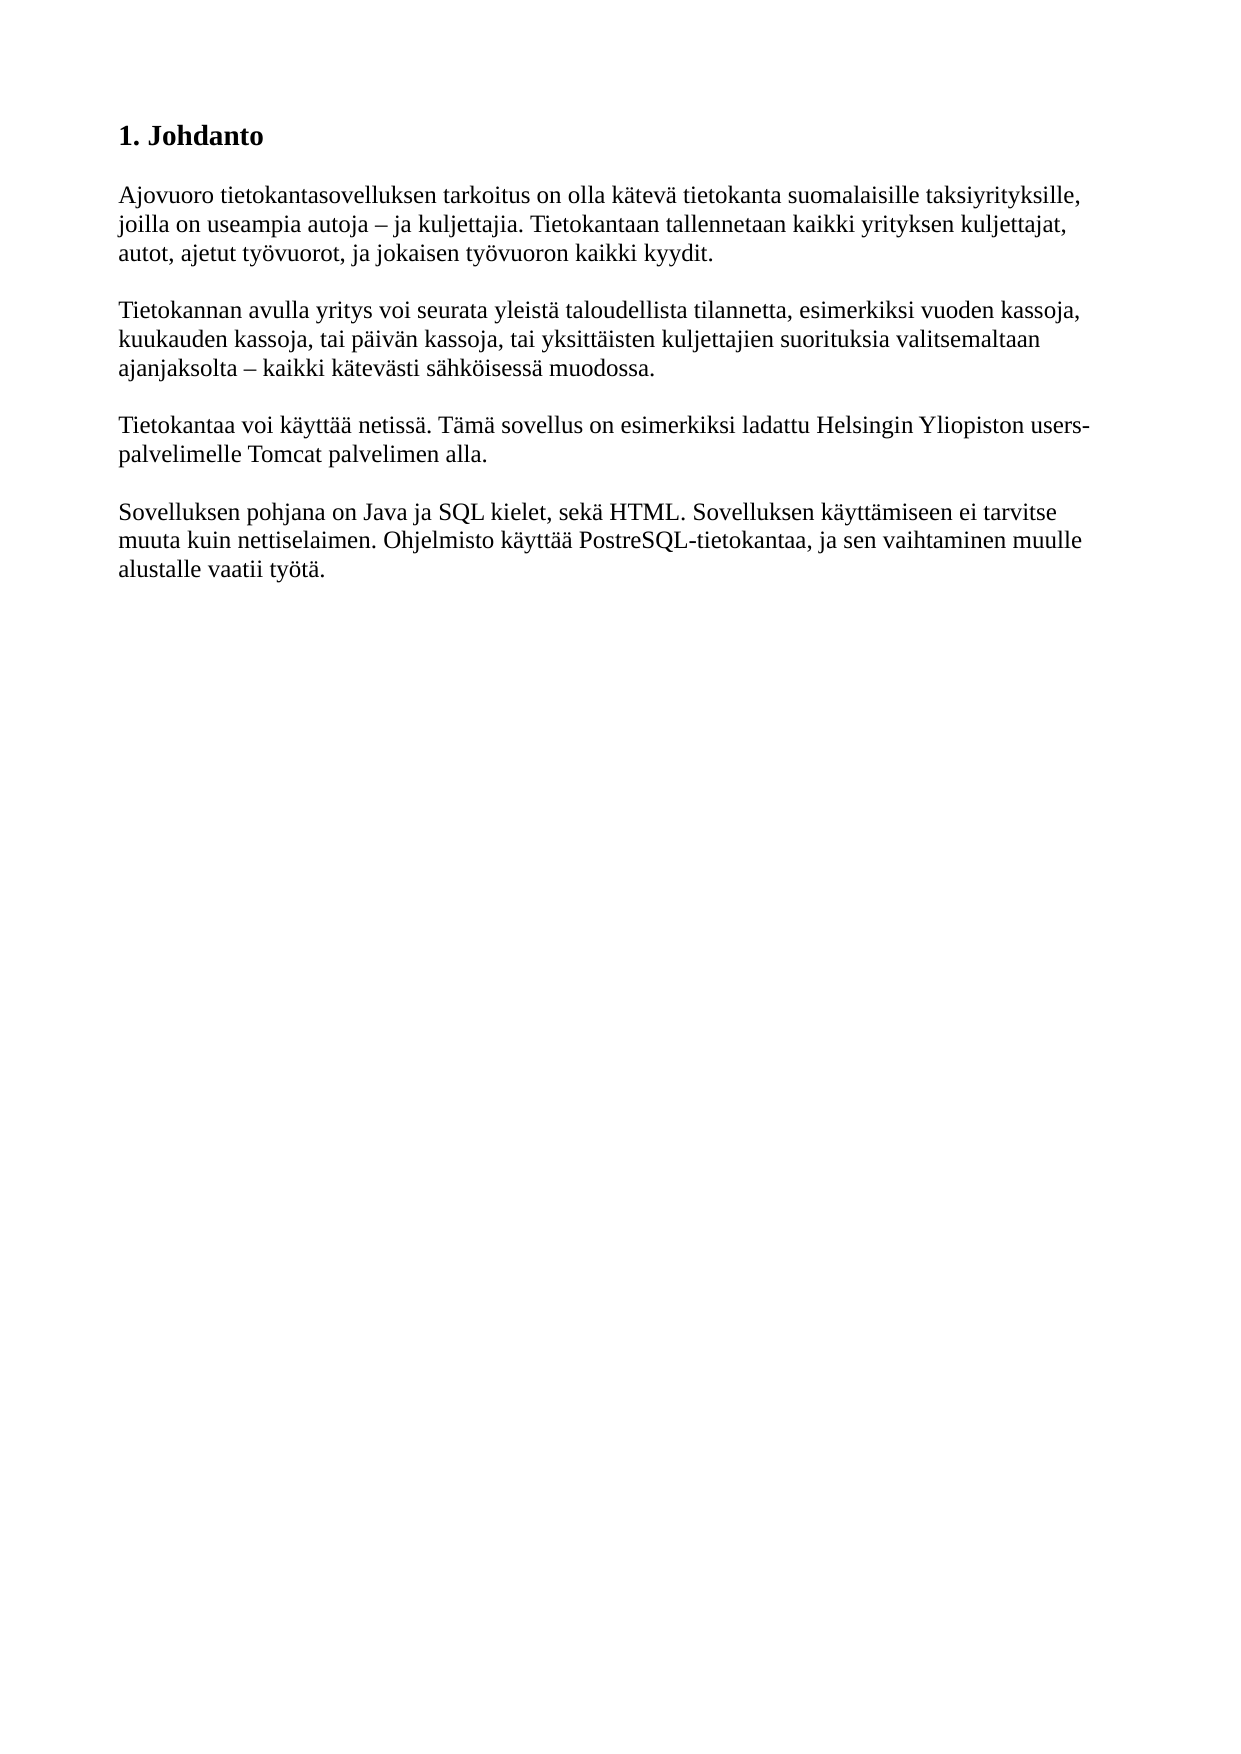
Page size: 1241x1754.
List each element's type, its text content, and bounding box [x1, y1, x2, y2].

text 1. Johdanto [118, 118, 1122, 152]
text Sovelluksen pohjana on Java ja SQL kielet, sekä HTML. Sovelluksen käyttämiseen ei tarvitse muuta kuin nettiselaimen. Ohjelmisto käyttää PostreSQL-tietokantaa, ja sen vaihtaminen muulle alustalle vaatii työtä. [118, 497, 1122, 583]
text Ajovuoro tietokantasovelluksen tarkoitus on olla kätevä tietokanta suomalaisille taksiyrityksille, joilla on useampia autoja – ja kuljettajia. Tietokantaan tallennetaan kaikki yrityksen kuljettajat, autot, ajetut työvuorot, ja jokaisen työvuoron kaikki kyydit. [118, 180, 1122, 267]
text Tietokantaa voi käyttää netissä. Tämä sovellus on esimerkiksi ladattu Helsingin Yliopiston users-palvelimelle Tomcat palvelimen alla. [118, 410, 1122, 468]
text Tietokannan avulla yritys voi seurata yleistä taloudellista tilannetta, esimerkiksi vuoden kassoja, kuukauden kassoja, tai päivän kassoja, tai yksittäisten kuljettajien suorituksia valitsemaltaan ajanjaksolta – kaikki kätevästi sähköisessä muodossa. [118, 295, 1122, 382]
